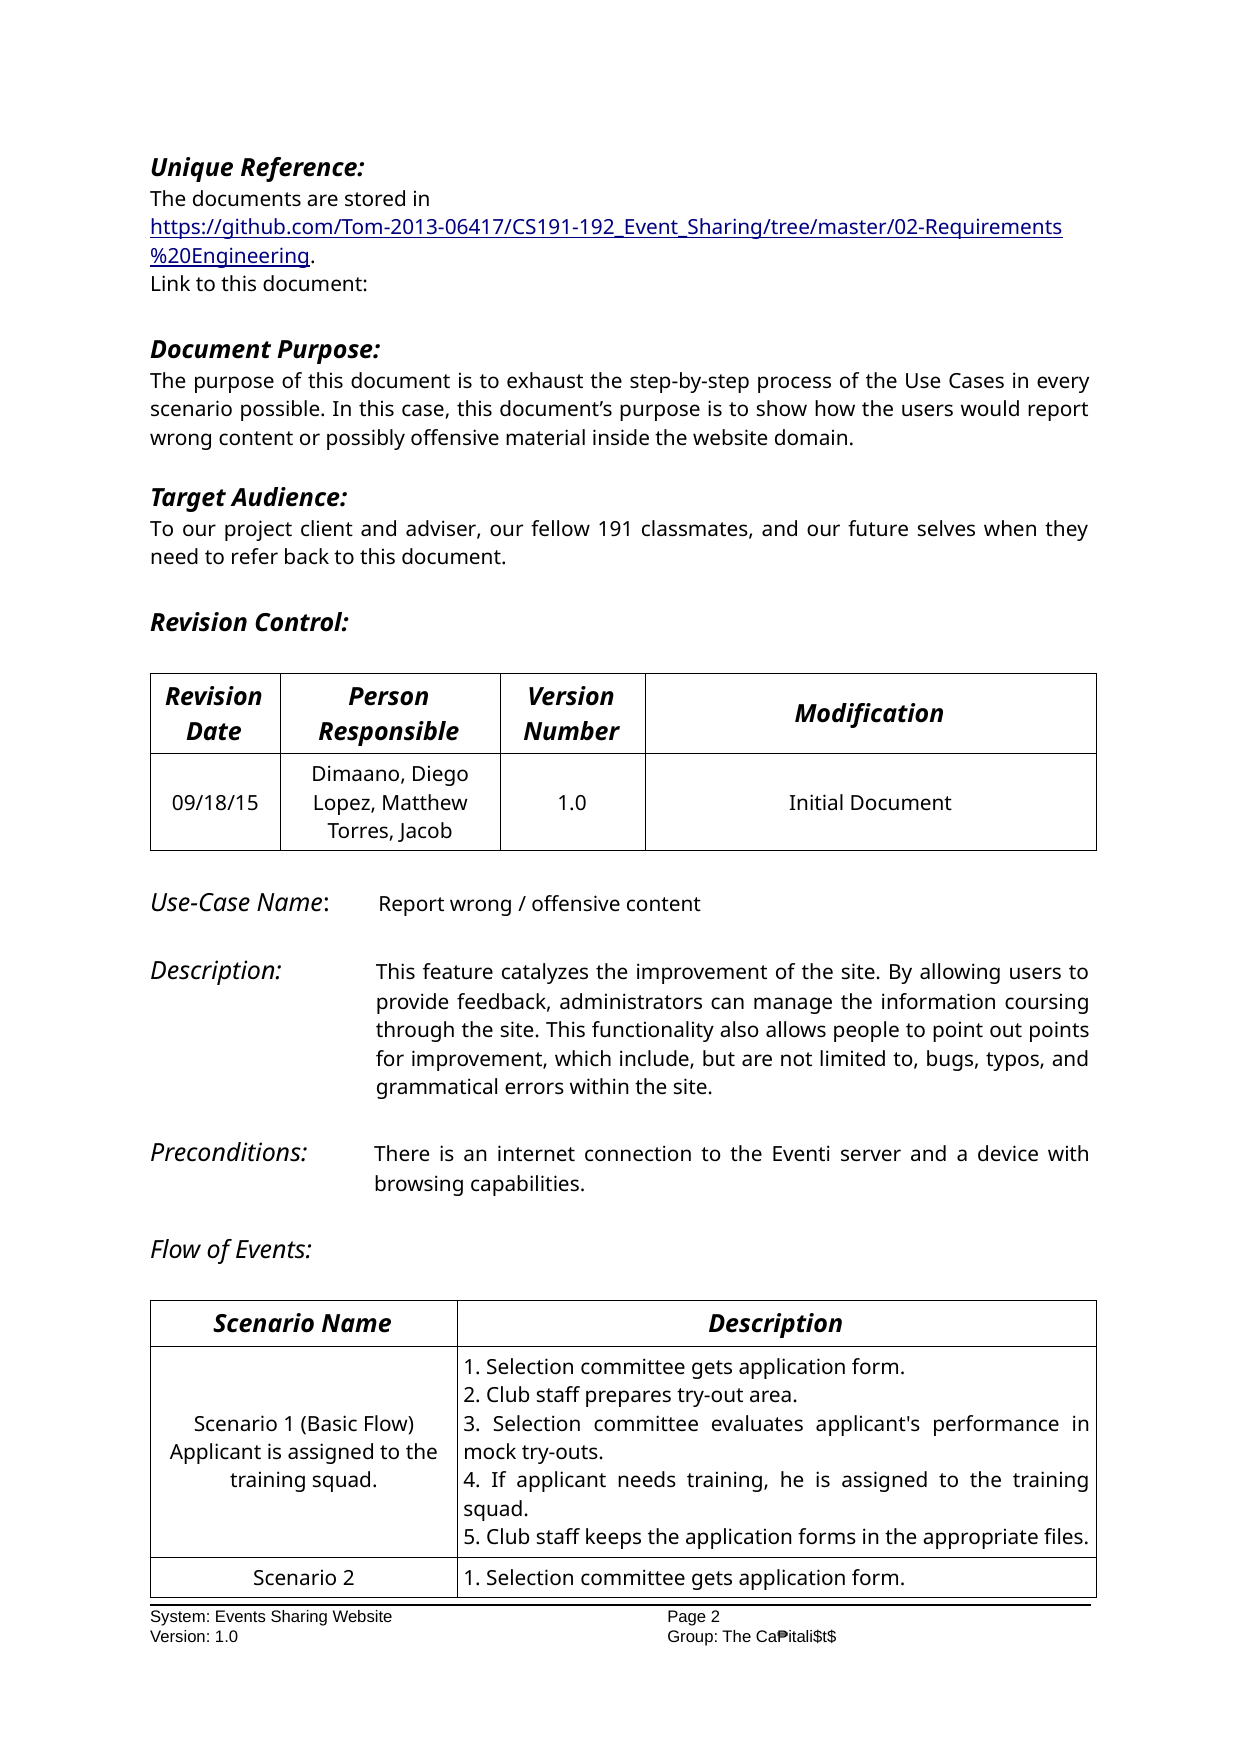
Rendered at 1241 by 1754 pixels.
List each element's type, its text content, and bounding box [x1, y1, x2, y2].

text Preconditions: There is an internet connection to the Eventi server and a device with browsing capabilities. [150, 1135, 1091, 1197]
table_cell 1.0 [501, 754, 645, 850]
table_cell Initial Document [646, 754, 1096, 850]
table_cell Dimaano, Diego Lopez, Matthew Torres, Jacob [281, 754, 500, 850]
table_cell 1. Selection committee gets application form. [458, 1558, 1096, 1597]
table_header Modification [646, 674, 1096, 753]
table_header Revision Date [151, 674, 280, 753]
subtitle The documents are stored in https://github.com/Tom-2013-06417/CS191-192_Event_Sharing/tree/master/02-Requirements%20Engineering. [150, 184, 1091, 269]
subtitle Revision Control: [150, 605, 1091, 639]
table_header Version Number [501, 674, 645, 753]
table_header Scenario Name [151, 1301, 457, 1346]
subtitle The purpose of this document is to exhaust the step-by-step process of the Use Cases in every scenario possible. In this case, this document’s purpose is to show how the users would report wrong content or possibly offensive material inside the website domain. [150, 366, 1091, 451]
table_cell 09/18/15 [151, 754, 280, 850]
table_cell Scenario 2 [151, 1558, 457, 1597]
table_cell 1. Selection committee gets application form. 2. Club staff prepares try-out area. 3. Selection committee evaluates applicant's performance in mock try-outs. 4. If applicant needs training, he is assigned to the training squad. 5. Club staff keeps the application forms in the appropriate files. [458, 1347, 1096, 1557]
subtitle Document Purpose: [150, 332, 1091, 366]
subtitle Unique Reference: [150, 150, 1091, 184]
text Flow of Events: [150, 1231, 1091, 1265]
table_header Person Responsible [281, 674, 500, 753]
subtitle Target Audience: [150, 480, 1091, 514]
subtitle Link to this document: [150, 269, 1091, 298]
text To our project client and adviser, our fellow 191 classmates, and our future selves when they need to refer back to this document. [150, 514, 1091, 571]
text Description: This feature catalyzes the improvement of the site. By allowing users to provide feedback, administrators can manage the information coursing through the site. This functionality also allows people to point out points for improvement, which include, but are not limited to, bugs, typos, and grammatical errors within the site. [150, 953, 1091, 1101]
table_header Description [458, 1301, 1096, 1346]
table_cell Scenario 1 (Basic Flow) Applicant is assigned to the training squad. [151, 1347, 457, 1557]
text Use-Case Name: Report wrong / offensive content [150, 885, 1091, 919]
